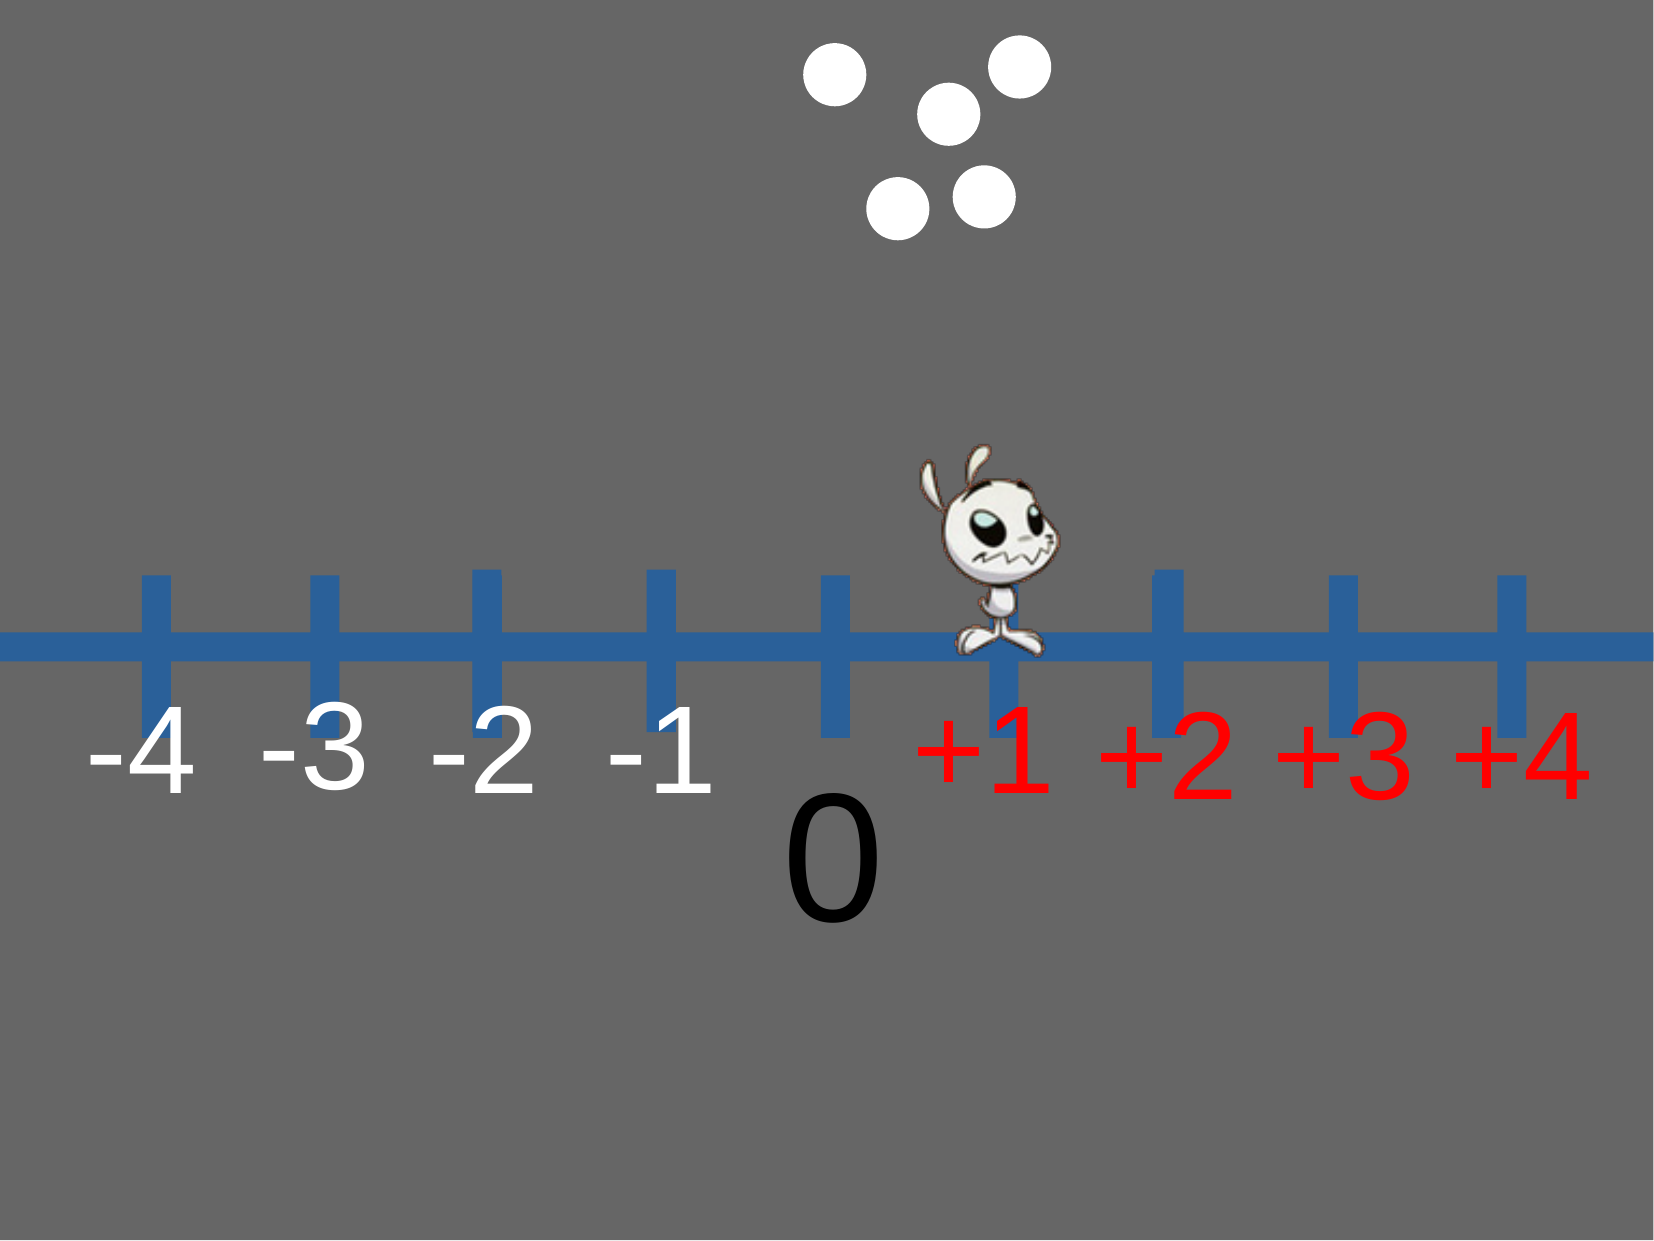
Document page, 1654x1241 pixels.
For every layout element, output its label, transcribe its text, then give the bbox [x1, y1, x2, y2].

text_box +4 [1435, 679, 1654, 845]
picture [897, 430, 1065, 662]
text_box [0, 0, 1654, 1241]
title 0 [521, 708, 1146, 1007]
text_box +3 [1257, 679, 1435, 845]
text_box -3 [244, 668, 469, 835]
text_box -1 [638, 673, 815, 839]
text_box -4 [70, 673, 296, 839]
text_box +1 [897, 673, 1123, 839]
text_box -2 [413, 673, 638, 839]
text_box +2 [1080, 679, 1257, 845]
